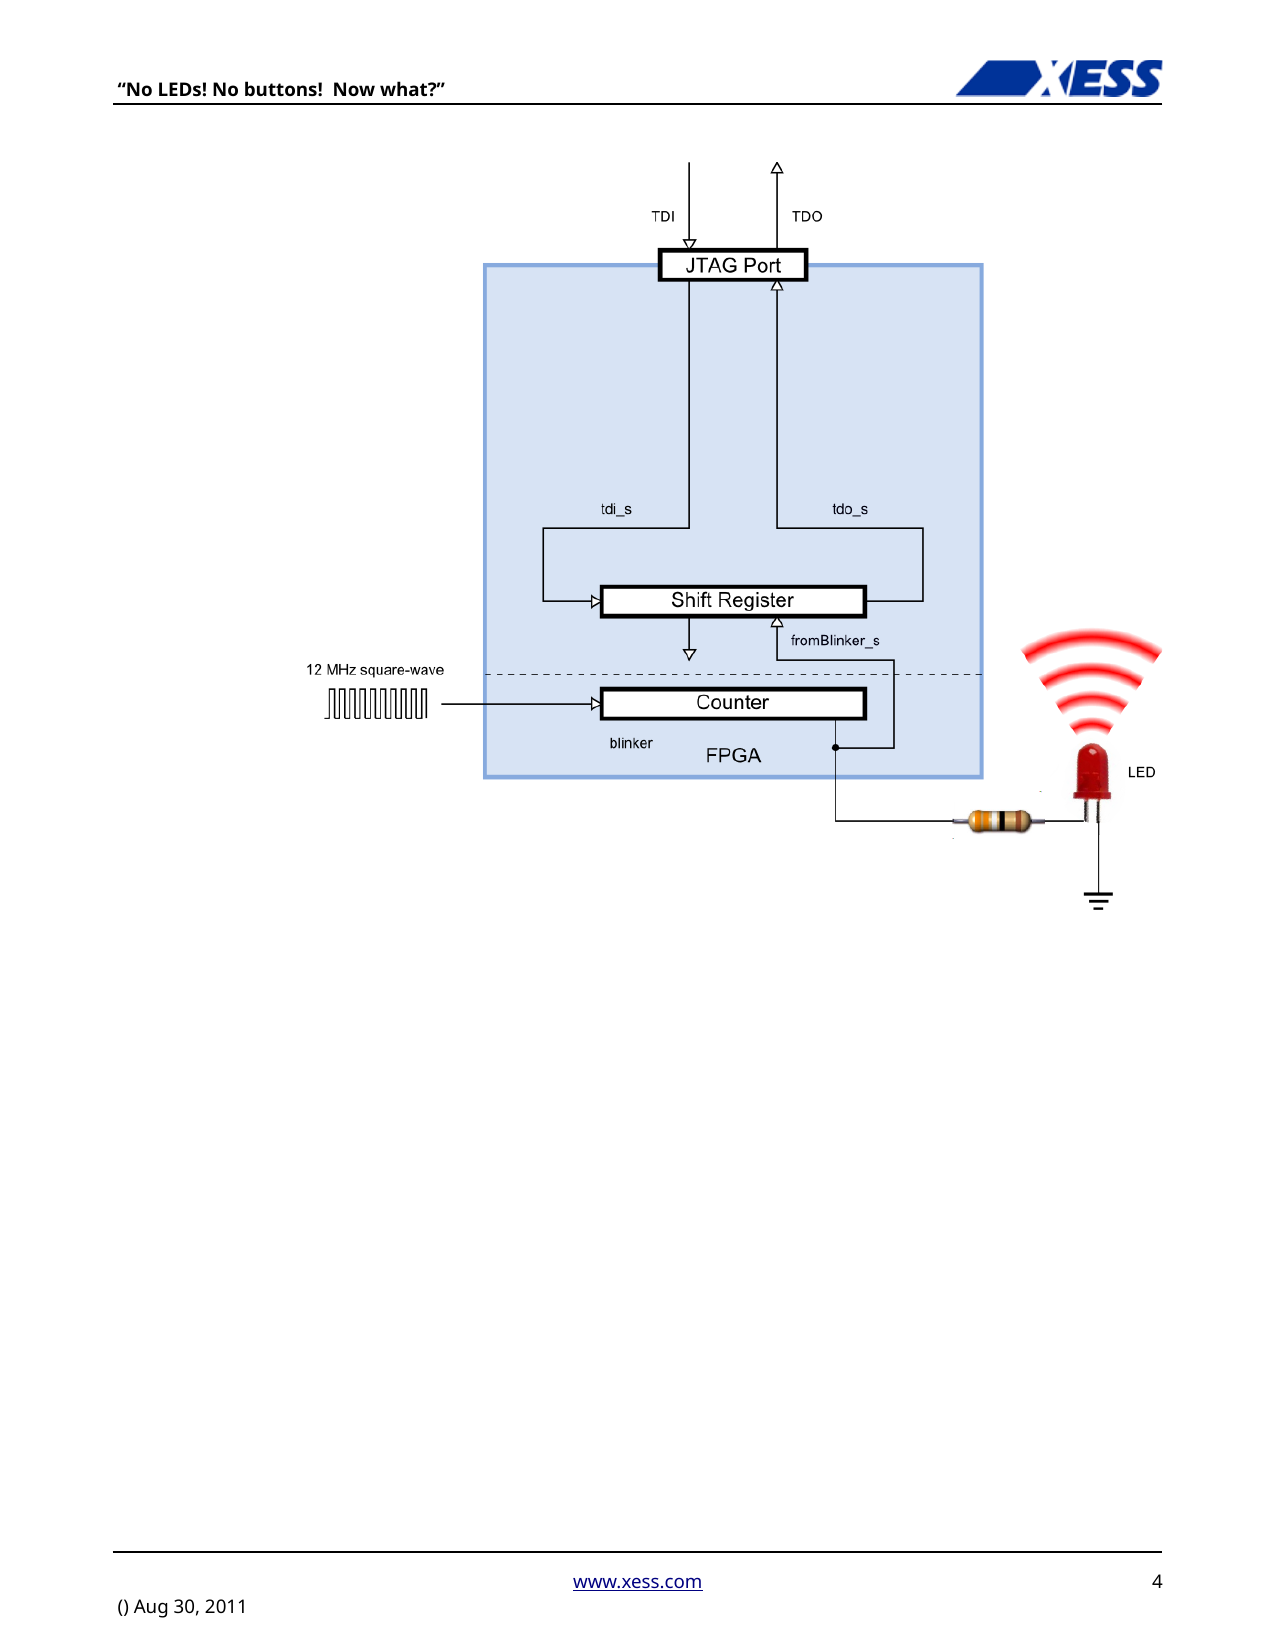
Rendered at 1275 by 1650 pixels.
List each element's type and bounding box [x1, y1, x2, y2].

picture [307, 162, 1163, 910]
picture [955, 60, 1163, 97]
